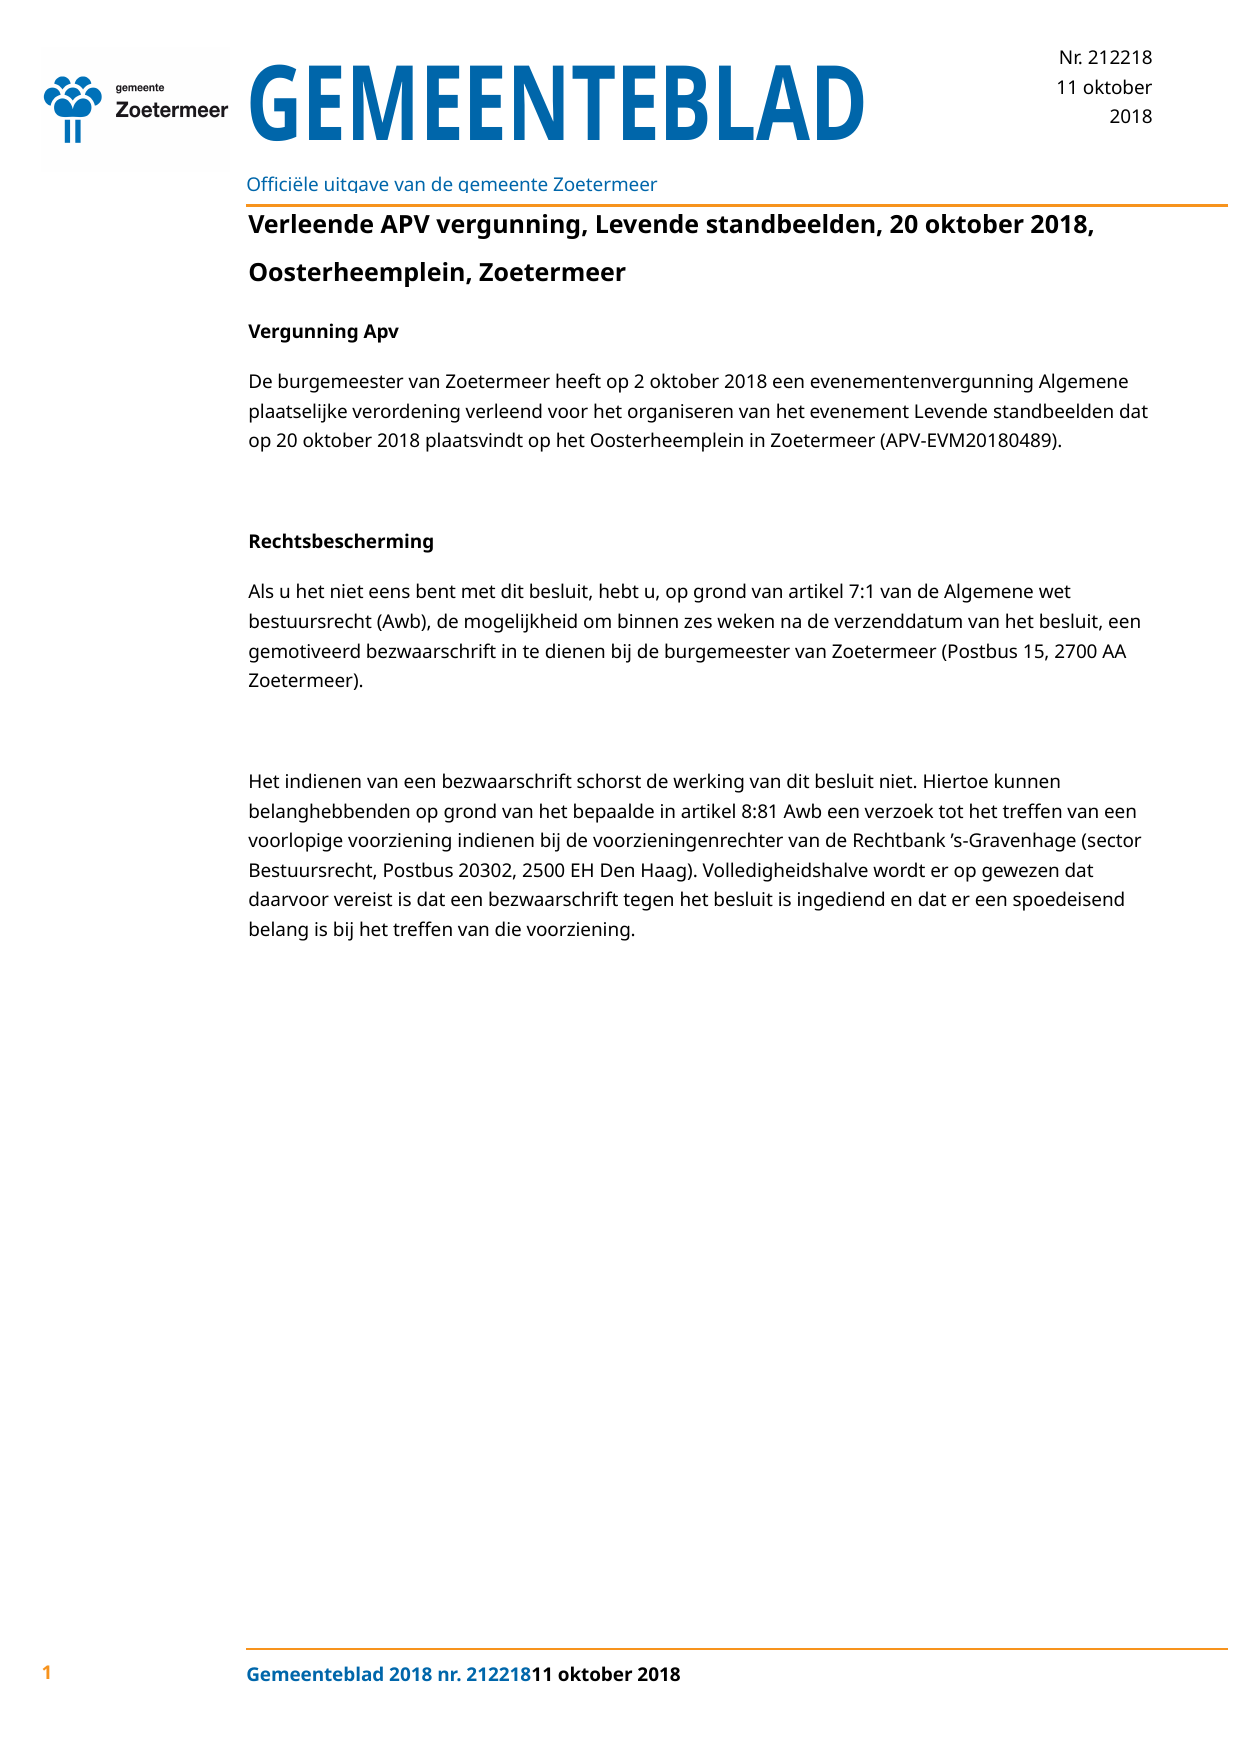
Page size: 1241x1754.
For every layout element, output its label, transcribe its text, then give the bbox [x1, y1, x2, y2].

text Rechtsbescherming [248, 528, 1152, 554]
text Het indienen van een bezwaarschrift schorst de werking van dit besluit niet. Hiertoe kunnen belanghebbenden op grond van het bepaalde in artikel 8:81 Awb een verzoek tot het treffen van een voorlopige voorziening indienen bij de voorzieningenrechter van de Rechtbank ’s-Gravenhage (sector Bestuursrecht, Postbus 20302, 2500 EH Den Haag). Volledigheidshalve wordt er op gewezen dat daarvoor vereist is dat een bezwaarschrift tegen het besluit is ingediend en dat er een spoedeisend belang is bij het treffen van die voorziening. [248, 768, 1152, 942]
text Verleende APV vergunning, Levende standbeelden, 20 oktober 2018, Oosterheemplein, Zoetermeer [248, 207, 1152, 288]
text Vergunning Apv [248, 318, 1152, 344]
picture [41, 47, 231, 172]
text Als u het niet eens bent met dit besluit, hebt u, op grond van artikel 7:1 van de Algemene wet bestuursrecht (Awb), de mogelijkheid om binnen zes weken na de verzenddatum van het besluit, een gemotiveerd bezwaarschrift in te dienen bij de burgemeester van Zoetermeer (Postbus 15, 2700 AA Zoetermeer). [248, 579, 1152, 693]
text De burgemeester van Zoetermeer heeft op 2 oktober 2018 een evenementenvergunning Algemene plaatselijke verordening verleend voor het organiseren van het evenement Levende standbeelden dat op 20 oktober 2018 plaatsvindt op het Oosterheemplein in Zoetermeer (APV-EVM20180489). [248, 368, 1152, 453]
